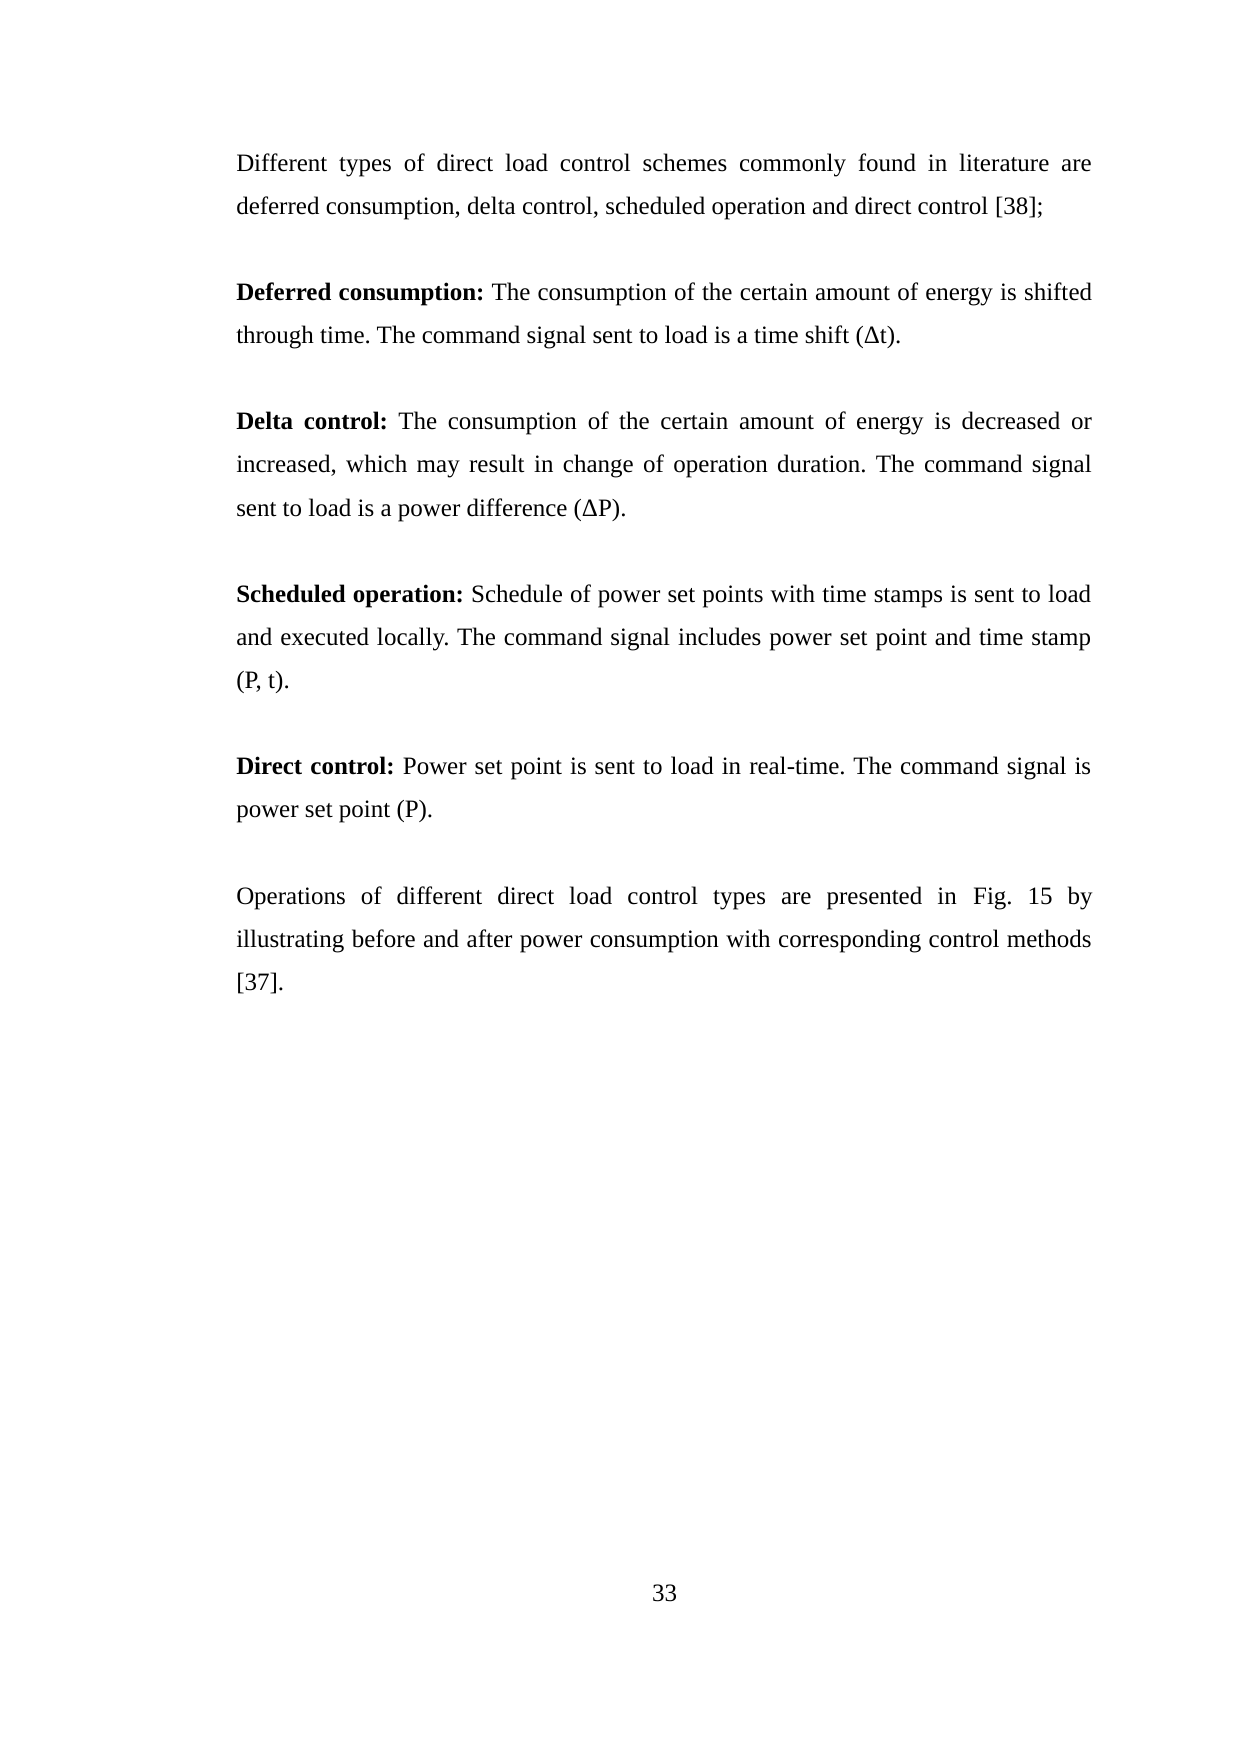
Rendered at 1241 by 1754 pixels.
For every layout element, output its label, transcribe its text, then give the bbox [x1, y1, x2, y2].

text Delta control: The consumption of the certain amount of energy is decreased or increased, which may result in change of operation duration. The command signal sent to load is a power difference (ΔP). [236, 406, 1093, 521]
text Different types of direct load control schemes commonly found in literature are deferred consumption, delta control, scheduled operation and direct control [38]; [236, 148, 1093, 219]
text Direct control: Power set point is sent to load in real-time. The command signal is power set point (P). [236, 751, 1093, 823]
text Operations of different direct load control types are presented in Fig. 15 by illustrating before and after power consumption with corresponding control methods [37]. [236, 881, 1093, 996]
text Deferred consumption: The consumption of the certain amount of energy is shifted through time. The command signal sent to load is a time shift (Δt). [236, 277, 1093, 349]
text Scheduled operation: Schedule of power set points with time stamps is sent to load and executed locally. The command signal includes power set point and time stamp (P, t). [236, 579, 1093, 694]
